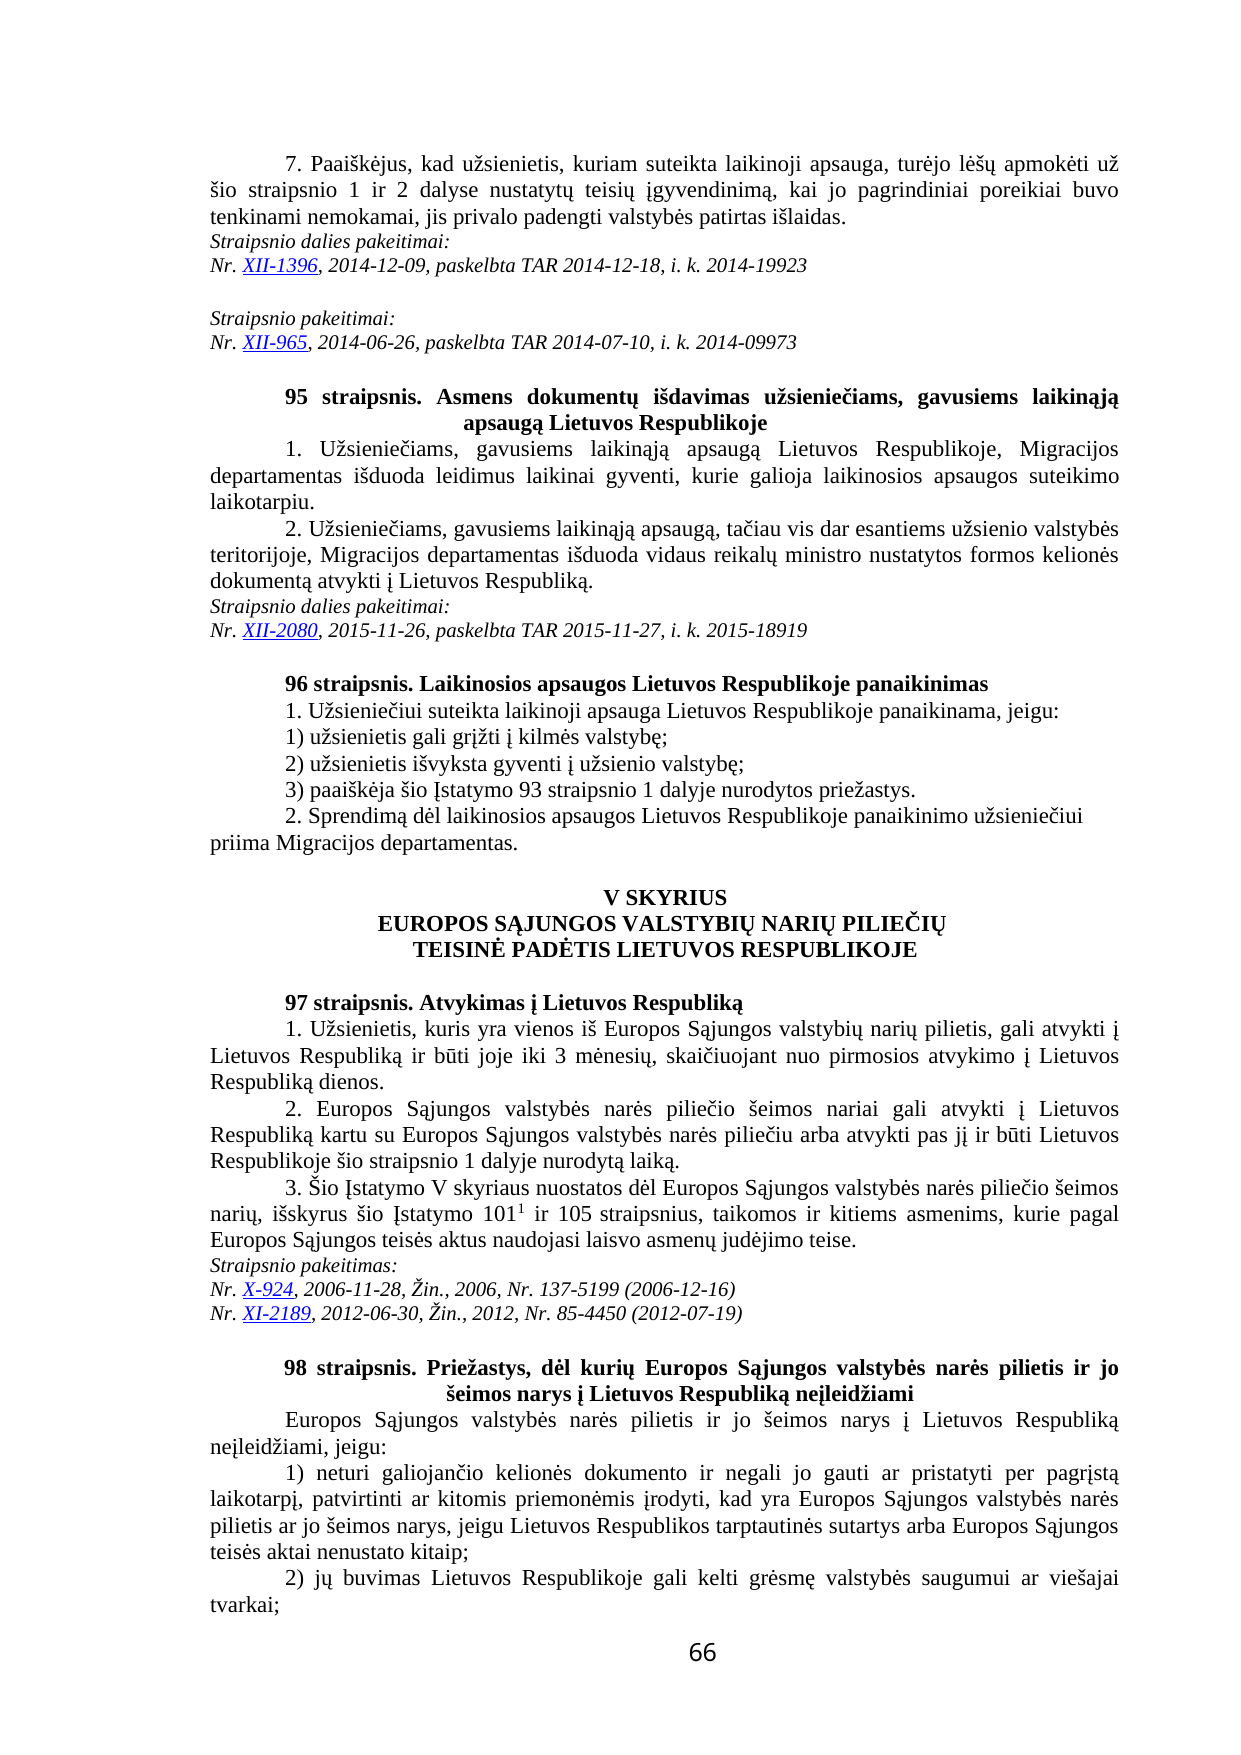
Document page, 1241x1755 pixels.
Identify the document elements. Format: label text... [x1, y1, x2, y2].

text V SKYRIUS [210, 884, 1120, 910]
text 1. Užsienietis, kuris yra vienos iš Europos Sąjungos valstybių narių pilietis, gali atvykti į Lietuvos Respubliką ir būti joje iki 3 mėnesių, skaičiuojant nuo pirmosios atvykimo į Lietuvos Respubliką dienos. [210, 1016, 1120, 1094]
text 3. Šio Įstatymo V skyriaus nuostatos dėl Europos Sąjungos valstybės narės piliečio šeimos narių, išskyrus šio Įstatymo 1011 ir 105 straipsnius, taikomos ir kitiems asmenims, kurie pagal Europos Sąjungos teisės aktus naudojasi laisvo asmenų judėjimo teise. [210, 1174, 1120, 1253]
text Nr. XII-1396, 2014-12-09, paskelbta TAR 2014-12-18, i. k. 2014-19923 [210, 253, 1120, 277]
text 7. Paaiškėjus, kad užsienietis, kuriam suteikta laikinoji apsauga, turėjo lėšų apmokėti už šio straipsnio 1 ir 2 dalyse nustatytų teisių įgyvendinimą, kai jo pagrindiniai poreikiai buvo tenkinami nemokamai, jis privalo padengti valstybės patirtas išlaidas. [210, 150, 1120, 229]
text Straipsnio dalies pakeitimai: [210, 229, 1120, 253]
text Straipsnio pakeitimai: [210, 306, 1120, 330]
text 1. Užsieniečiui suteikta laikinoji apsauga Lietuvos Respublikoje panaikinama, jeigu: [210, 697, 1120, 723]
text 1. Užsieniečiams, gavusiems laikinąją apsaugą Lietuvos Respublikoje, Migracijos departamentas išduoda leidimus laikinai gyventi, kurie galioja laikinosios apsaugos suteikimo laikotarpiu. [210, 436, 1120, 514]
text Nr. XII-2080, 2015-11-26, paskelbta TAR 2015-11-27, i. k. 2015-18919 [210, 618, 1120, 642]
text EUROPOS SĄJUNGOS VALSTYBIŲ NARIŲ PILIEČIŲ [210, 910, 1120, 936]
text Straipsnio pakeitimas: [210, 1253, 1120, 1277]
text 1) užsienietis gali grįžti į kilmės valstybę; [210, 723, 1120, 749]
text TEISINĖ PADĖTIS LIETUVOS RESPUBLIKOJE [210, 936, 1120, 963]
text 2) jų buvimas Lietuvos Respublikoje gali kelti grėsmę valstybės saugumui ar viešajai tvarkai; [210, 1564, 1120, 1617]
text 95 straipsnis. Asmens dokumentų išdavimas užsieniečiams, gavusiems laikinąją apsaugą Lietuvos Respublikoje [285, 383, 1120, 436]
text 1) neturi galiojančio kelionės dokumento ir negali jo gauti ar pristatyti per pagrįstą laikotarpį, patvirtinti ar kitomis priemonėmis įrodyti, kad yra Europos Sąjungos valstybės narės pilietis ar jo šeimos narys, jeigu Lietuvos Respublikos tarptautinės sutartys arba Europos Sąjungos teisės aktai nenustato kitaip; [210, 1459, 1120, 1564]
text Nr. X-924, 2006-11-28, Žin., 2006, Nr. 137-5199 (2006-12-16) [210, 1277, 1120, 1301]
text 3) paaiškėja šio Įstatymo 93 straipsnio 1 dalyje nurodytos priežastys. [210, 776, 1120, 802]
text Nr. XII-965, 2014-06-26, paskelbta TAR 2014-07-10, i. k. 2014-09973 [210, 330, 1120, 354]
text Nr. XI-2189, 2012-06-30, Žin., 2012, Nr. 85-4450 (2012-07-19) [210, 1301, 1120, 1325]
text 2. Užsieniečiams, gavusiems laikinąją apsaugą, tačiau vis dar esantiems užsienio valstybės teritorijoje, Migracijos departamentas išduoda vidaus reikalų ministro nustatytos formos kelionės dokumentą atvykti į Lietuvos Respubliką. [210, 514, 1120, 594]
text 97 straipsnis. Atvykimas į Lietuvos Respubliką [210, 989, 1120, 1016]
text 96 straipsnis. Laikinosios apsaugos Lietuvos Respublikoje panaikinimas [210, 671, 1120, 697]
text 98 straipsnis. Priežastys, dėl kurių Europos Sąjungos valstybės narės pilietis ir jo šeimos narys į Lietuvos Respubliką neįleidžiami [284, 1354, 1120, 1406]
text Straipsnio dalies pakeitimai: [210, 594, 1120, 618]
text 2. Europos Sąjungos valstybės narės piliečio šeimos nariai gali atvykti į Lietuvos Respubliką kartu su Europos Sąjungos valstybės narės piliečiu arba atvykti pas jį ir būti Lietuvos Respublikoje šio straipsnio 1 dalyje nurodytą laiką. [210, 1094, 1120, 1174]
text 2. Sprendimą dėl laikinosios apsaugos Lietuvos Respublikoje panaikinimo užsieniečiui priima Migracijos departamentas. [210, 802, 1120, 855]
text 2) užsienietis išvyksta gyventi į užsienio valstybę; [210, 749, 1120, 776]
text Europos Sąjungos valstybės narės pilietis ir jo šeimos narys į Lietuvos Respubliką neįleidžiami, jeigu: [210, 1406, 1120, 1459]
